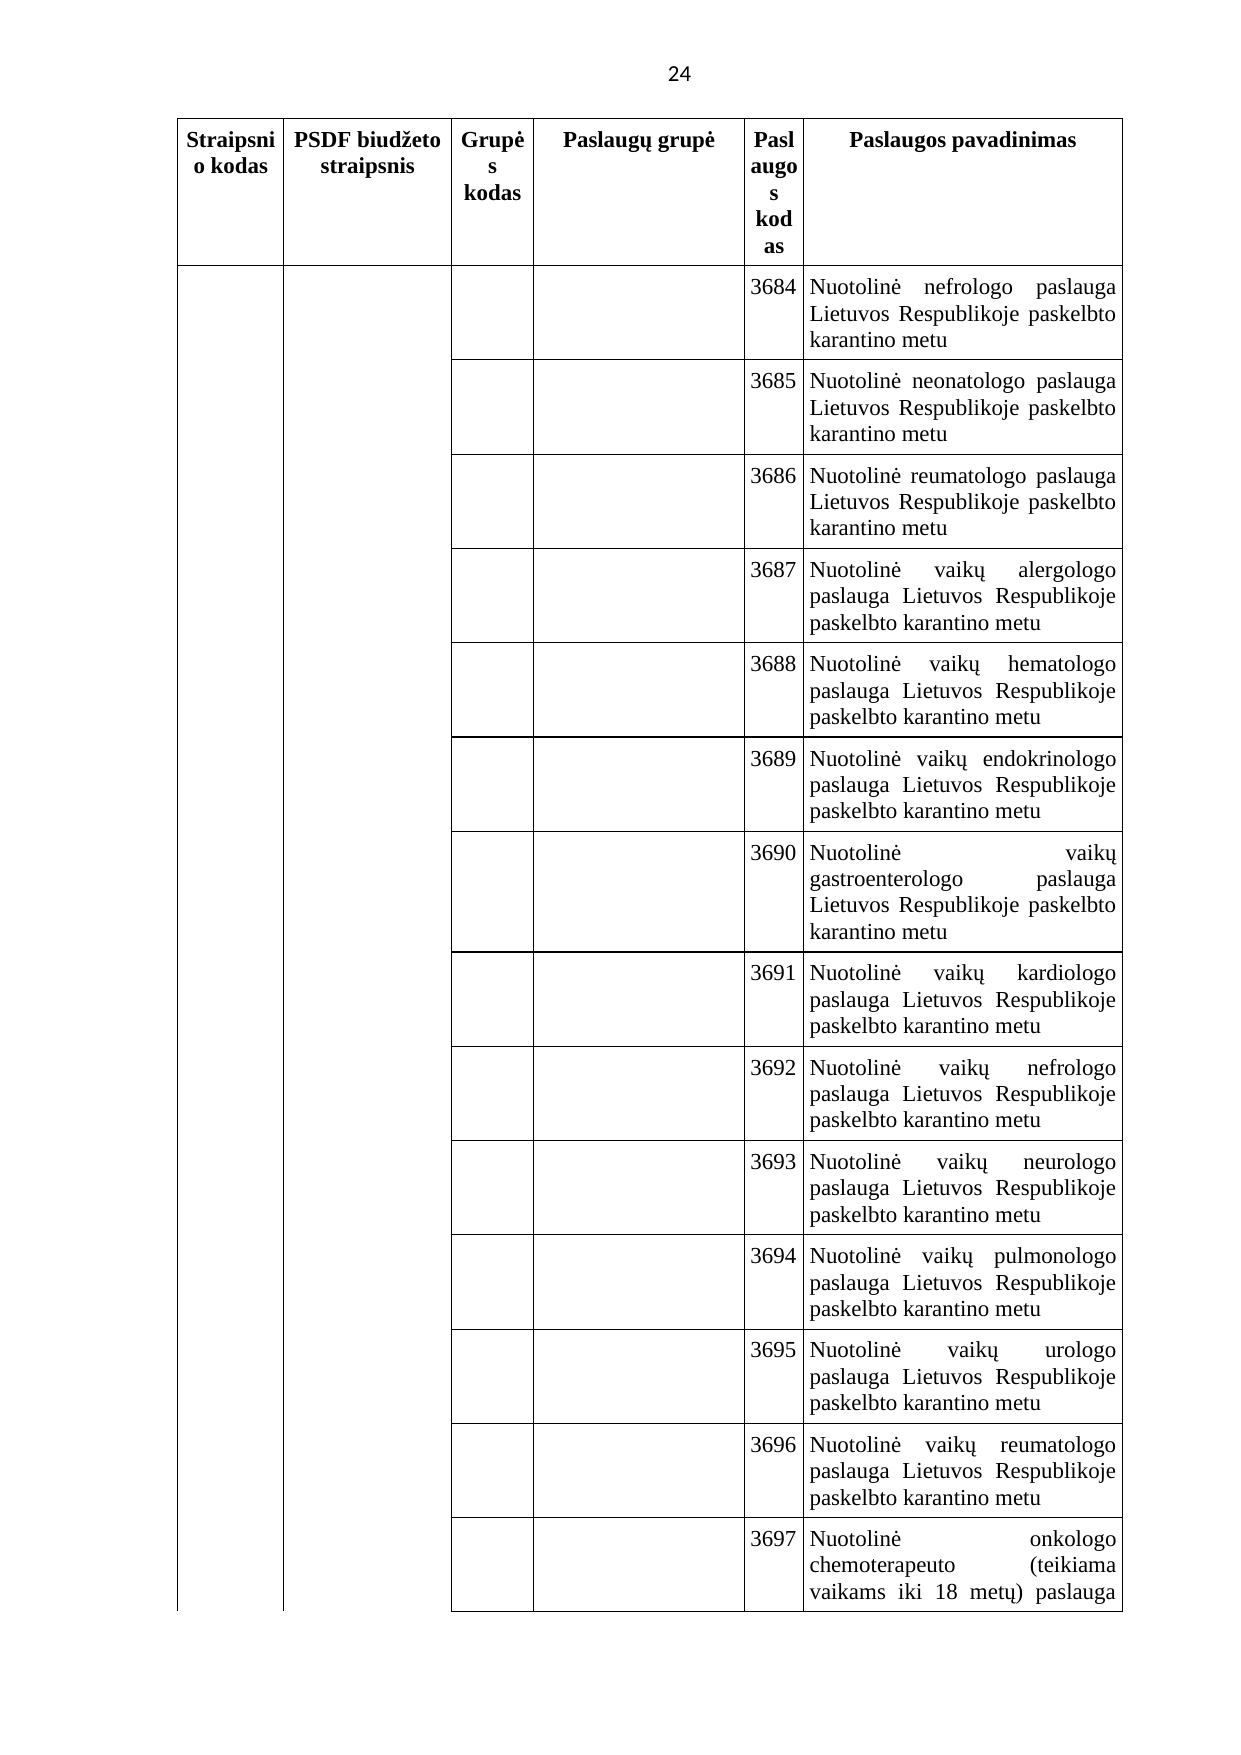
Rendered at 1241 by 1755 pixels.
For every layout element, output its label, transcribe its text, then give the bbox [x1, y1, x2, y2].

table_cell [452, 1235, 533, 1328]
table_cell Nuotolinė vaikų gastroenterologo paslauga Lietuvos Respublikoje paskelbto karantino metu [804, 832, 1122, 951]
table_cell [284, 1140, 451, 1234]
table_cell [534, 953, 744, 1046]
table_cell Nuotolinė vaikų kardiologo paslauga Lietuvos Respublikoje paskelbto karantino metu [804, 953, 1122, 1046]
table_cell 3684 [745, 266, 803, 359]
table_cell [178, 454, 283, 548]
table_cell [284, 1517, 451, 1611]
table_cell [452, 1424, 533, 1517]
table_cell [178, 831, 283, 951]
table_cell [534, 1141, 744, 1234]
table_cell [452, 549, 533, 642]
table_cell [452, 832, 533, 951]
table_cell [534, 1330, 744, 1423]
table_cell Nuotolinė vaikų urologo paslauga Lietuvos Respublikoje paskelbto karantino metu [804, 1330, 1122, 1423]
table_cell Nuotolinė vaikų alergologo paslauga Lietuvos Respublikoje paskelbto karantino metu [804, 549, 1122, 642]
table_cell 3694 [745, 1235, 803, 1328]
table_cell Nuotolinė nefrologo paslauga Lietuvos Respublikoje paskelbto karantino metu [804, 266, 1122, 359]
table_cell [284, 736, 451, 831]
table_cell 3688 [745, 643, 803, 736]
table_cell [534, 643, 744, 736]
table_cell [452, 1518, 533, 1611]
table_cell Nuotolinė reumatologo paslauga Lietuvos Respublikoje paskelbto karantino metu [804, 455, 1122, 548]
table_cell [178, 548, 283, 642]
table_cell [284, 1234, 451, 1328]
table_cell [178, 1329, 283, 1423]
table_cell [284, 642, 451, 736]
table_header Paslaugos kodas [745, 119, 803, 265]
table_cell [452, 360, 533, 454]
table_cell [534, 455, 744, 548]
table_cell 3693 [745, 1141, 803, 1234]
table_cell 3685 [745, 360, 803, 454]
table_cell [452, 455, 533, 548]
table_cell [178, 736, 283, 831]
table_cell 3687 [745, 549, 803, 642]
table_cell [534, 266, 744, 359]
table_cell 3692 [745, 1047, 803, 1140]
table_cell 3689 [745, 738, 803, 831]
table_cell [452, 1330, 533, 1423]
table_cell [452, 953, 533, 1046]
table_cell [452, 1141, 533, 1234]
table_header Grupės kodas [452, 119, 533, 265]
table_cell [284, 1423, 451, 1517]
table_cell [284, 548, 451, 642]
table_cell [178, 359, 283, 454]
table_cell [178, 1046, 283, 1140]
table_cell [534, 1518, 744, 1611]
table_cell Nuotolinė neonatologo paslauga Lietuvos Respublikoje paskelbto karantino metu [804, 360, 1122, 454]
table_cell [534, 1047, 744, 1140]
table_cell [178, 1234, 283, 1328]
table_cell 3696 [745, 1424, 803, 1517]
table_cell [284, 1329, 451, 1423]
table_cell Nuotolinė vaikų endokrinologo paslauga Lietuvos Respublikoje paskelbto karantino metu [804, 738, 1122, 831]
table_cell [284, 831, 451, 951]
table_cell 3690 [745, 832, 803, 951]
table_cell [178, 642, 283, 736]
table_cell 3695 [745, 1330, 803, 1423]
table_cell [534, 1424, 744, 1517]
table_cell Nuotolinė vaikų reumatologo paslauga Lietuvos Respublikoje paskelbto karantino metu [804, 1424, 1122, 1517]
table_cell 3691 [745, 953, 803, 1046]
table_cell [534, 360, 744, 454]
table_cell [284, 1046, 451, 1140]
table_cell [452, 1047, 533, 1140]
table_header Paslaugų grupė [534, 119, 744, 265]
table_cell 3686 [745, 455, 803, 548]
table_header PSDF biudžeto straipsnis [284, 119, 451, 265]
table_cell [178, 266, 283, 359]
table_cell Nuotolinė vaikų hematologo paslauga Lietuvos Respublikoje paskelbto karantino metu [804, 643, 1122, 736]
table_cell [284, 359, 451, 454]
table_cell [284, 266, 451, 359]
table_cell [178, 1517, 283, 1611]
table_cell Nuotolinė vaikų neurologo paslauga Lietuvos Respublikoje paskelbto karantino metu [804, 1141, 1122, 1234]
table_cell 3697 [745, 1518, 803, 1611]
table_cell [284, 951, 451, 1046]
table_cell [284, 454, 451, 548]
table_cell Nuotolinė onkologo chemoterapeuto (teikiama vaikams iki 18 metų) paslauga [804, 1518, 1122, 1611]
table_header Straipsnio kodas [178, 119, 283, 265]
table_header Paslaugos pavadinimas [804, 119, 1122, 265]
table_cell [178, 1140, 283, 1234]
table_cell [534, 1235, 744, 1328]
table_cell [534, 738, 744, 831]
table_cell Nuotolinė vaikų pulmonologo paslauga Lietuvos Respublikoje paskelbto karantino metu [804, 1235, 1122, 1328]
table_cell [534, 832, 744, 951]
table_cell [452, 738, 533, 831]
table_cell Nuotolinė vaikų nefrologo paslauga Lietuvos Respublikoje paskelbto karantino metu [804, 1047, 1122, 1140]
table_cell [178, 1423, 283, 1517]
table_cell [452, 266, 533, 359]
table_cell [452, 643, 533, 736]
table_cell [534, 549, 744, 642]
table_cell [178, 951, 283, 1046]
